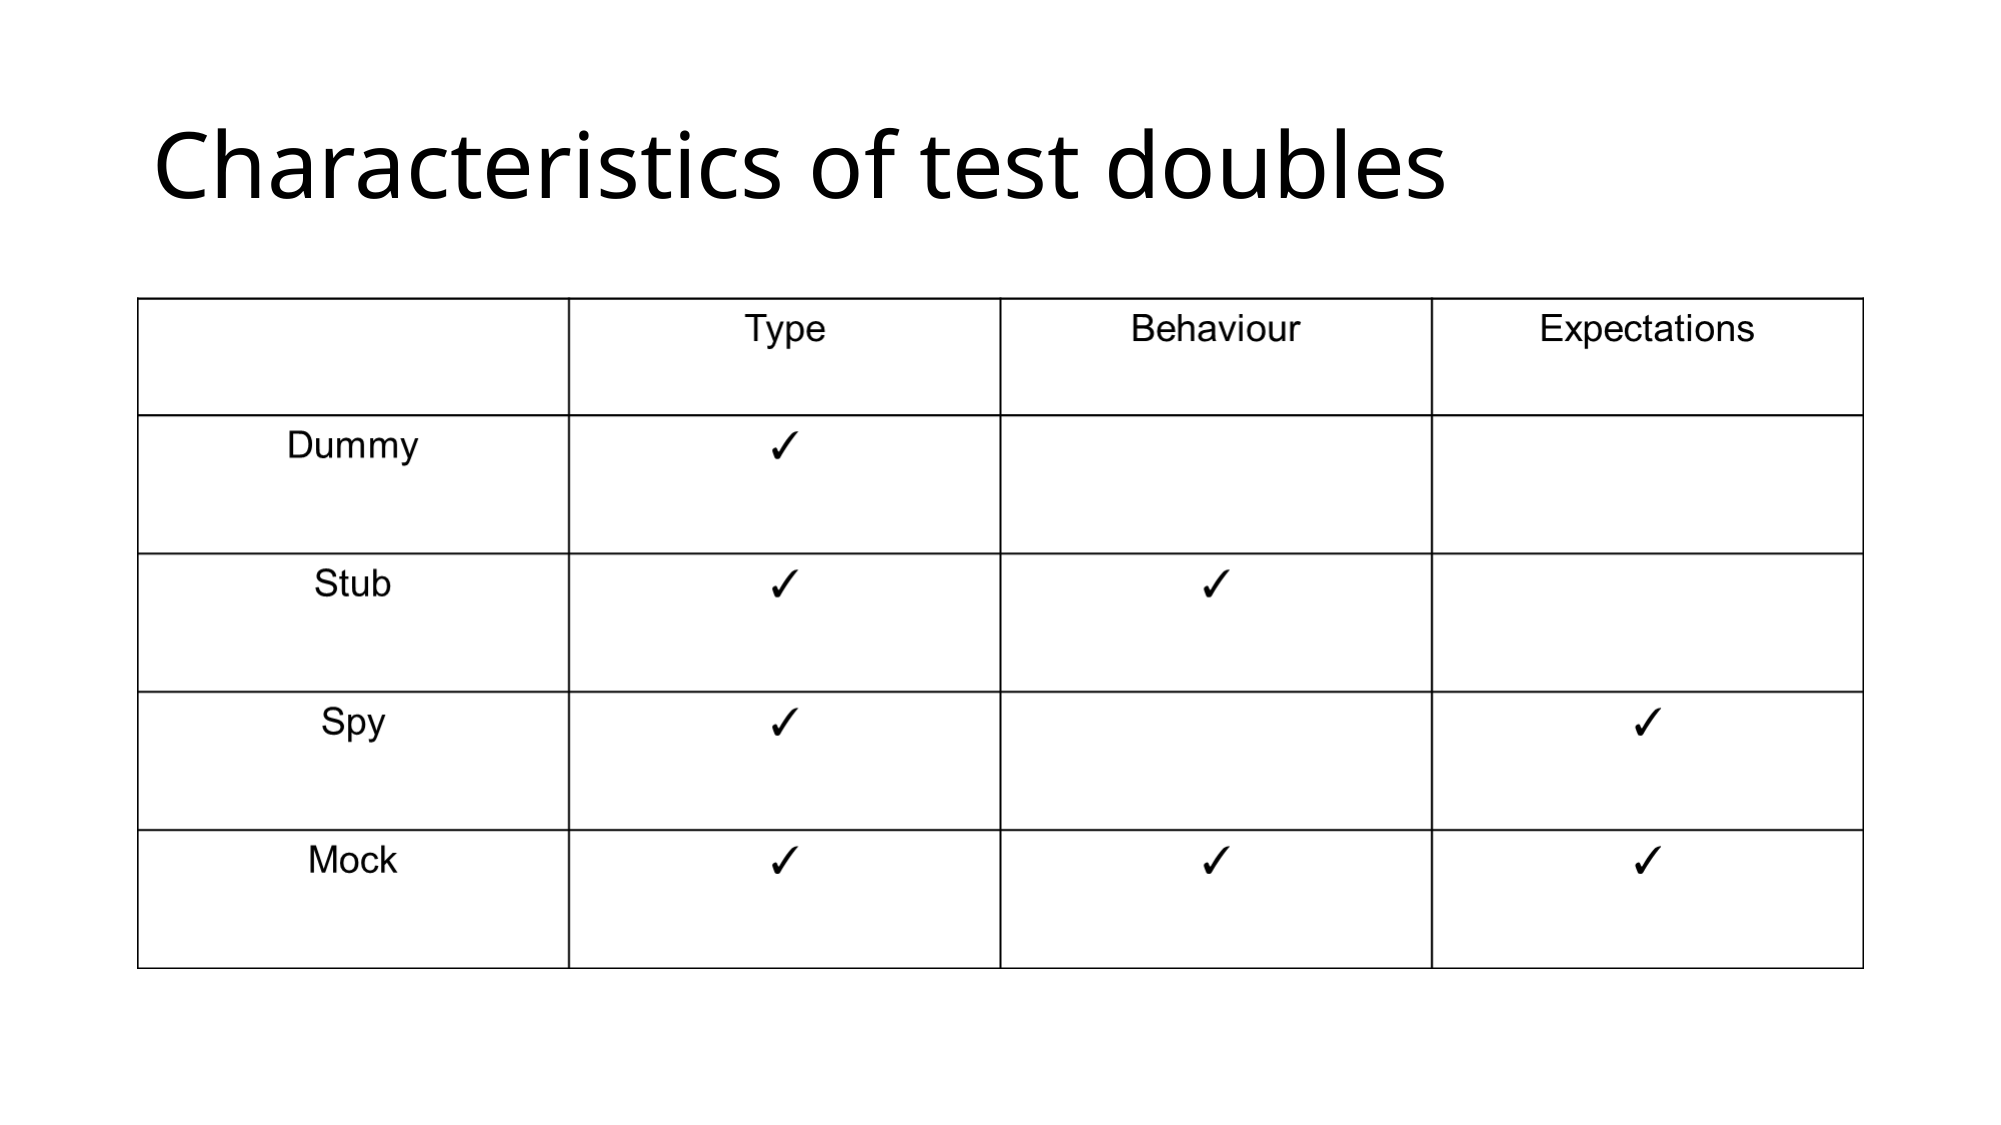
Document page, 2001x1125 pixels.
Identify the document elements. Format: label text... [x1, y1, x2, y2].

text_box Characteristics of test doubles [137, 59, 1863, 278]
picture [137, 292, 1864, 969]
